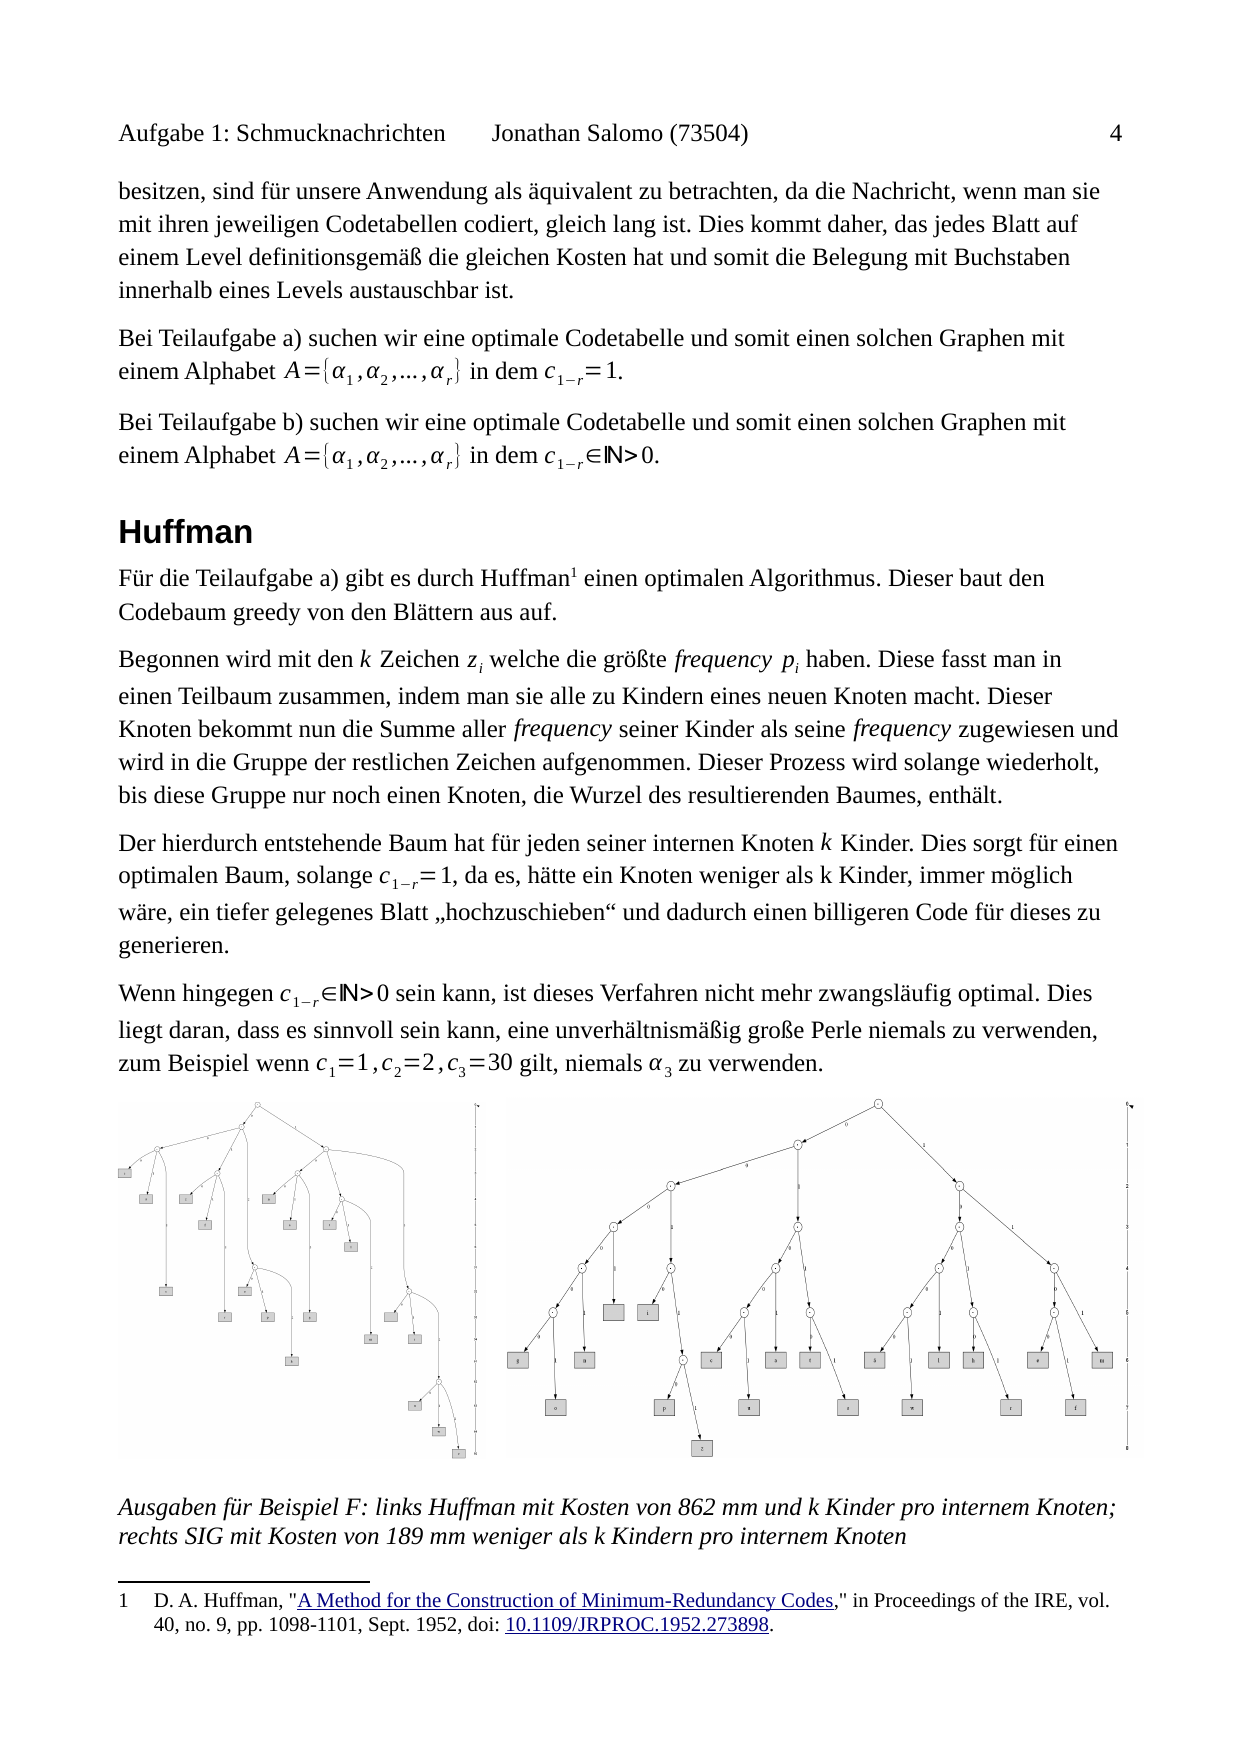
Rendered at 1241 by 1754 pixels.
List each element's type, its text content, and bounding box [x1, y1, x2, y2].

text Bei Teilaufgabe a) suchen wir eine optimale Codetabelle und somit einen solchen Graphen mit einem Alphabet in dem . [118, 323, 1122, 388]
text D. A. Huffman, "A Method for the Construction of Minimum-Redundancy Codes," in Proceedings of the IRE, vol. 40, no. 9, pp. 1098-1101, Sept. 1952, doi: 10.1109/JRPROC.1952.273898. [118, 1588, 1122, 1636]
text Für die Teilaufgabe a) gibt es durch Huffman einen optimalen Algorithmus. Dieser baut den Codebaum greedy von den Blättern aus auf. [118, 563, 1122, 625]
picture [117, 1102, 486, 1459]
text Wenn hingegen sein kann, ist dieses Verfahren nicht mehr zwangsläufig optimal. Dies liegt daran, dass es sinnvoll sein kann, eine unverhältnismäßig große Perle niemals zu verwenden, zum Beispiel wenn gilt, niemals zu verwenden. [118, 978, 1122, 1080]
subtitle Huffman [118, 513, 1122, 551]
text besitzen, sind für unsere Anwendung als äquivalent zu betrachten, da die Nachricht, wenn man sie mit ihren jeweiligen Codetabellen codiert, gleich lang ist. Dies kommt daher, das jedes Blatt auf einem Level definitionsgemäß die gleichen Kosten hat und somit die Belegung mit Buchstaben innerhalb eines Levels austauschbar ist. [118, 176, 1122, 304]
picture [506, 1097, 1144, 1458]
text Ausgaben für Beispiel F: links Huffman mit Kosten von 862 mm und k Kinder pro internem Knoten; rechts SIG mit Kosten von 189 mm weniger als k Kindern pro internem Knoten [118, 1492, 1122, 1550]
text Begonnen wird mit den Zeichen welche die größte haben. Diese fasst man in einen Teilbaum zusammen, indem man sie alle zu Kindern eines neuen Knoten macht. Dieser Knoten bekommt nun die Summe aller seiner Kinder als seine zugewiesen und wird in die Gruppe der restlichen Zeichen aufgenommen. Dieser Prozess wird solange wiederholt, bis diese Gruppe nur noch einen Knoten, die Wurzel des resultierenden Baumes, enthält. [118, 644, 1122, 809]
text Der hierdurch entstehende Baum hat für jeden seiner internen Knoten Kinder. Dies sorgt für einen optimalen Baum, solange , da es, hätte ein Knoten weniger als k Kinder, immer möglich wäre, ein tiefer gelegenes Blatt „hochzuschieben“ und dadurch einen billigeren Code für dieses zu generieren. [118, 828, 1122, 959]
text Bei Teilaufgabe b) suchen wir eine optimale Codetabelle und somit einen solchen Graphen mit einem Alphabet in dem . [118, 407, 1122, 473]
